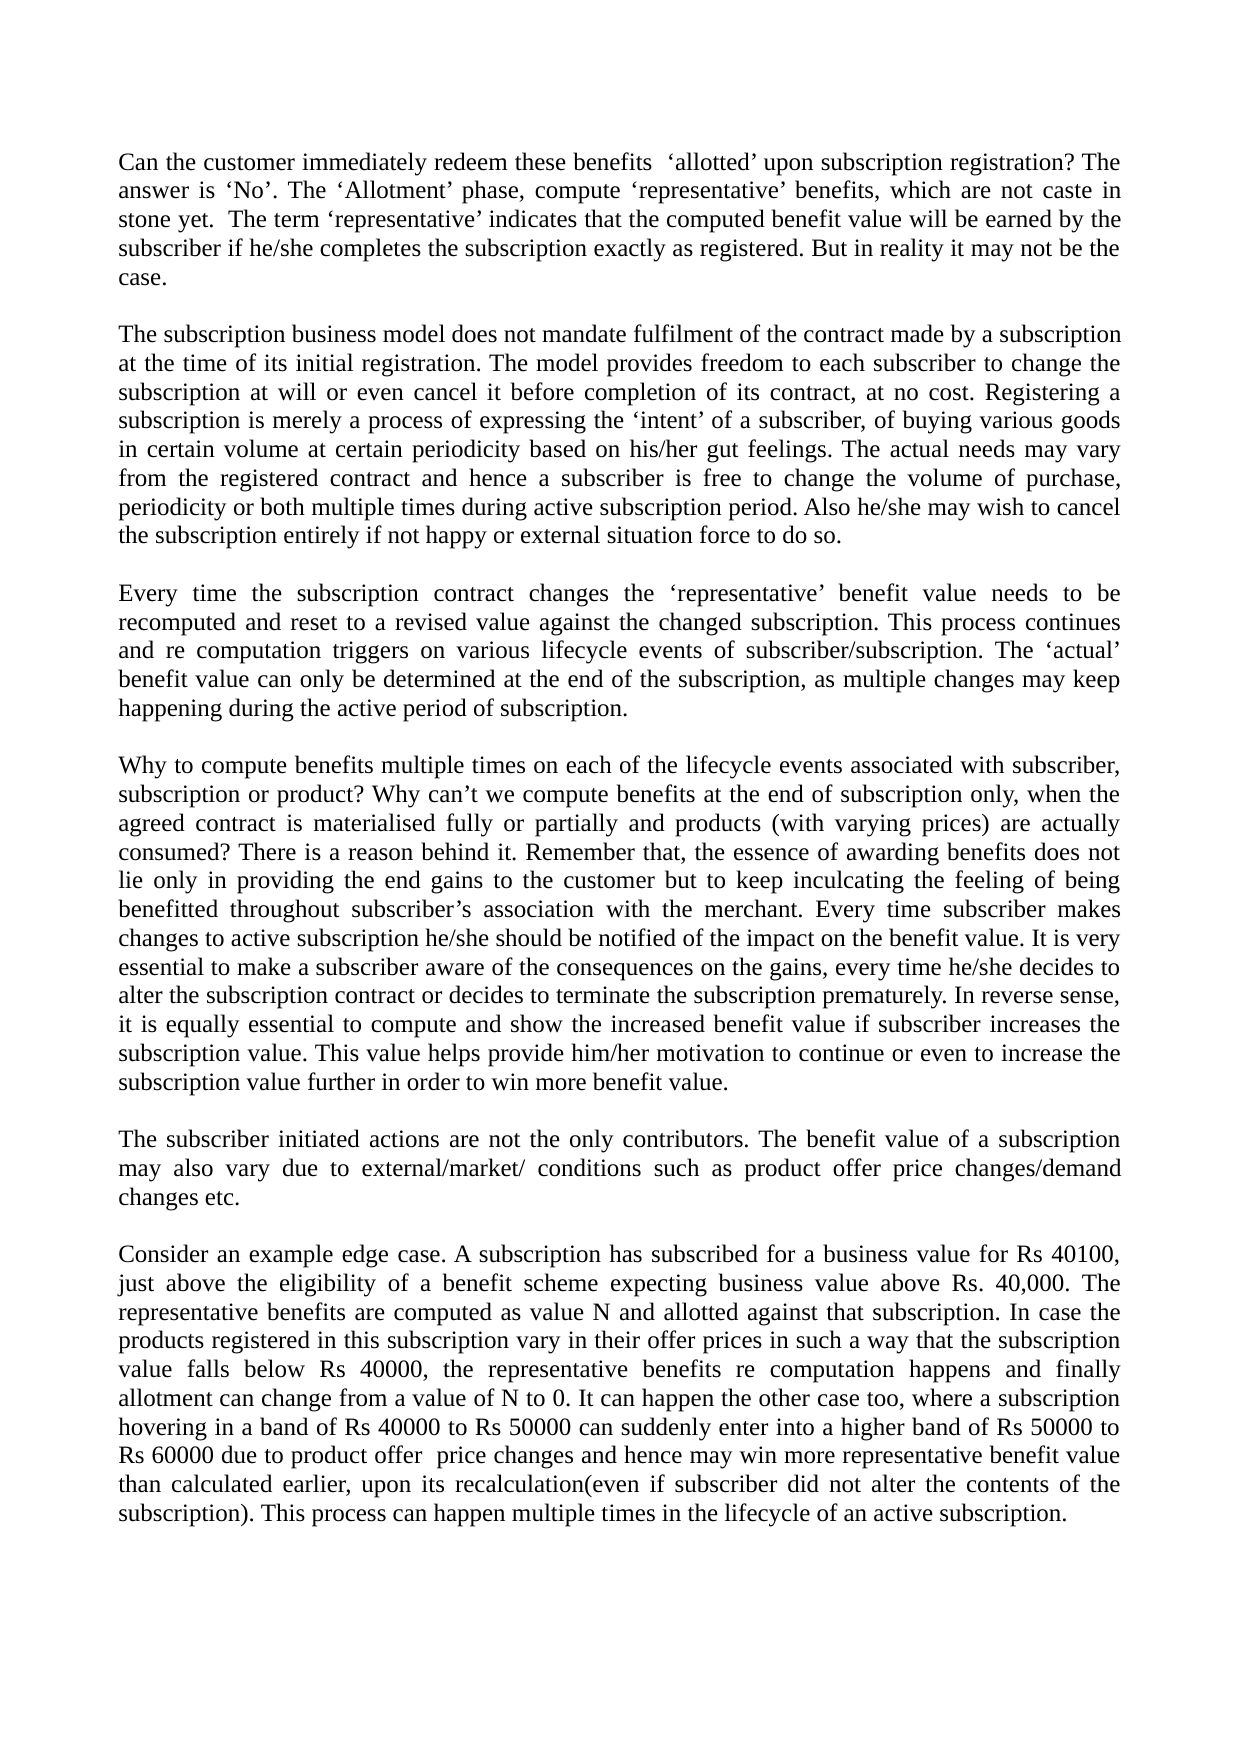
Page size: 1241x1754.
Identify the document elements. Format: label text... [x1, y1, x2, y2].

text Every time the subscription contract changes the ‘representative’ benefit value needs to be recomputed and reset to a revised value against the changed subscription. This process continues and re computation triggers on various lifecycle events of subscriber/subscription. The ‘actual’ benefit value can only be determined at the end of the subscription, as multiple changes may keep happening during the active period of subscription. [118, 578, 1122, 722]
text The subscription business model does not mandate fulfilment of the contract made by a subscription at the time of its initial registration. The model provides freedom to each subscriber to change the subscription at will or even cancel it before completion of its contract, at no cost. Registering a subscription is merely a process of expressing the ‘intent’ of a subscriber, of buying various goods in certain volume at certain periodicity based on his/her gut feelings. The actual needs may vary from the registered contract and hence a subscriber is free to change the volume of purchase, periodicity or both multiple times during active subscription period. Also he/she may wish to cancel the subscription entirely if not happy or external situation force to do so. [118, 319, 1122, 549]
text Consider an example edge case. A subscription has subscribed for a business value for Rs 40100, just above the eligibility of a benefit scheme expecting business value above Rs. 40,000. The representative benefits are computed as value N and allotted against that subscription. In case the products registered in this subscription vary in their offer prices in such a way that the subscription value falls below Rs 40000, the representative benefits re computation happens and finally allotment can change from a value of N to 0. It can happen the other case too, where a subscription hovering in a band of Rs 40000 to Rs 50000 can suddenly enter into a higher band of Rs 50000 to Rs 60000 due to product offer price changes and hence may win more representative benefit value than calculated earlier, upon its recalculation(even if subscriber did not alter the contents of the subscription). This process can happen multiple times in the lifecycle of an active subscription. [118, 1239, 1122, 1527]
text Why to compute benefits multiple times on each of the lifecycle events associated with subscriber, subscription or product? Why can’t we compute benefits at the end of subscription only, when the agreed contract is materialised fully or partially and products (with varying prices) are actually consumed? There is a reason behind it. Remember that, the essence of awarding benefits does not lie only in providing the end gains to the customer but to keep inculcating the feeling of being benefitted throughout subscriber’s association with the merchant. Every time subscriber makes changes to active subscription he/she should be notified of the impact on the benefit value. It is very essential to make a subscriber aware of the consequences on the gains, every time he/she decides to alter the subscription contract or decides to terminate the subscription prematurely. In reverse sense, it is equally essential to compute and show the increased benefit value if subscriber increases the subscription value. This value helps provide him/her motivation to continue or even to increase the subscription value further in order to win more benefit value. [118, 751, 1122, 1096]
text Can the customer immediately redeem these benefits ‘allotted’ upon subscription registration? The answer is ‘No’. The ‘Allotment’ phase, compute ‘representative’ benefits, which are not caste in stone yet. The term ‘representative’ indicates that the computed benefit value will be earned by the subscriber if he/she completes the subscription exactly as registered. But in reality it may not be the case. [118, 147, 1122, 291]
text The subscriber initiated actions are not the only contributors. The benefit value of a subscription may also vary due to external/market/ conditions such as product offer price changes/demand changes etc. [118, 1124, 1122, 1211]
